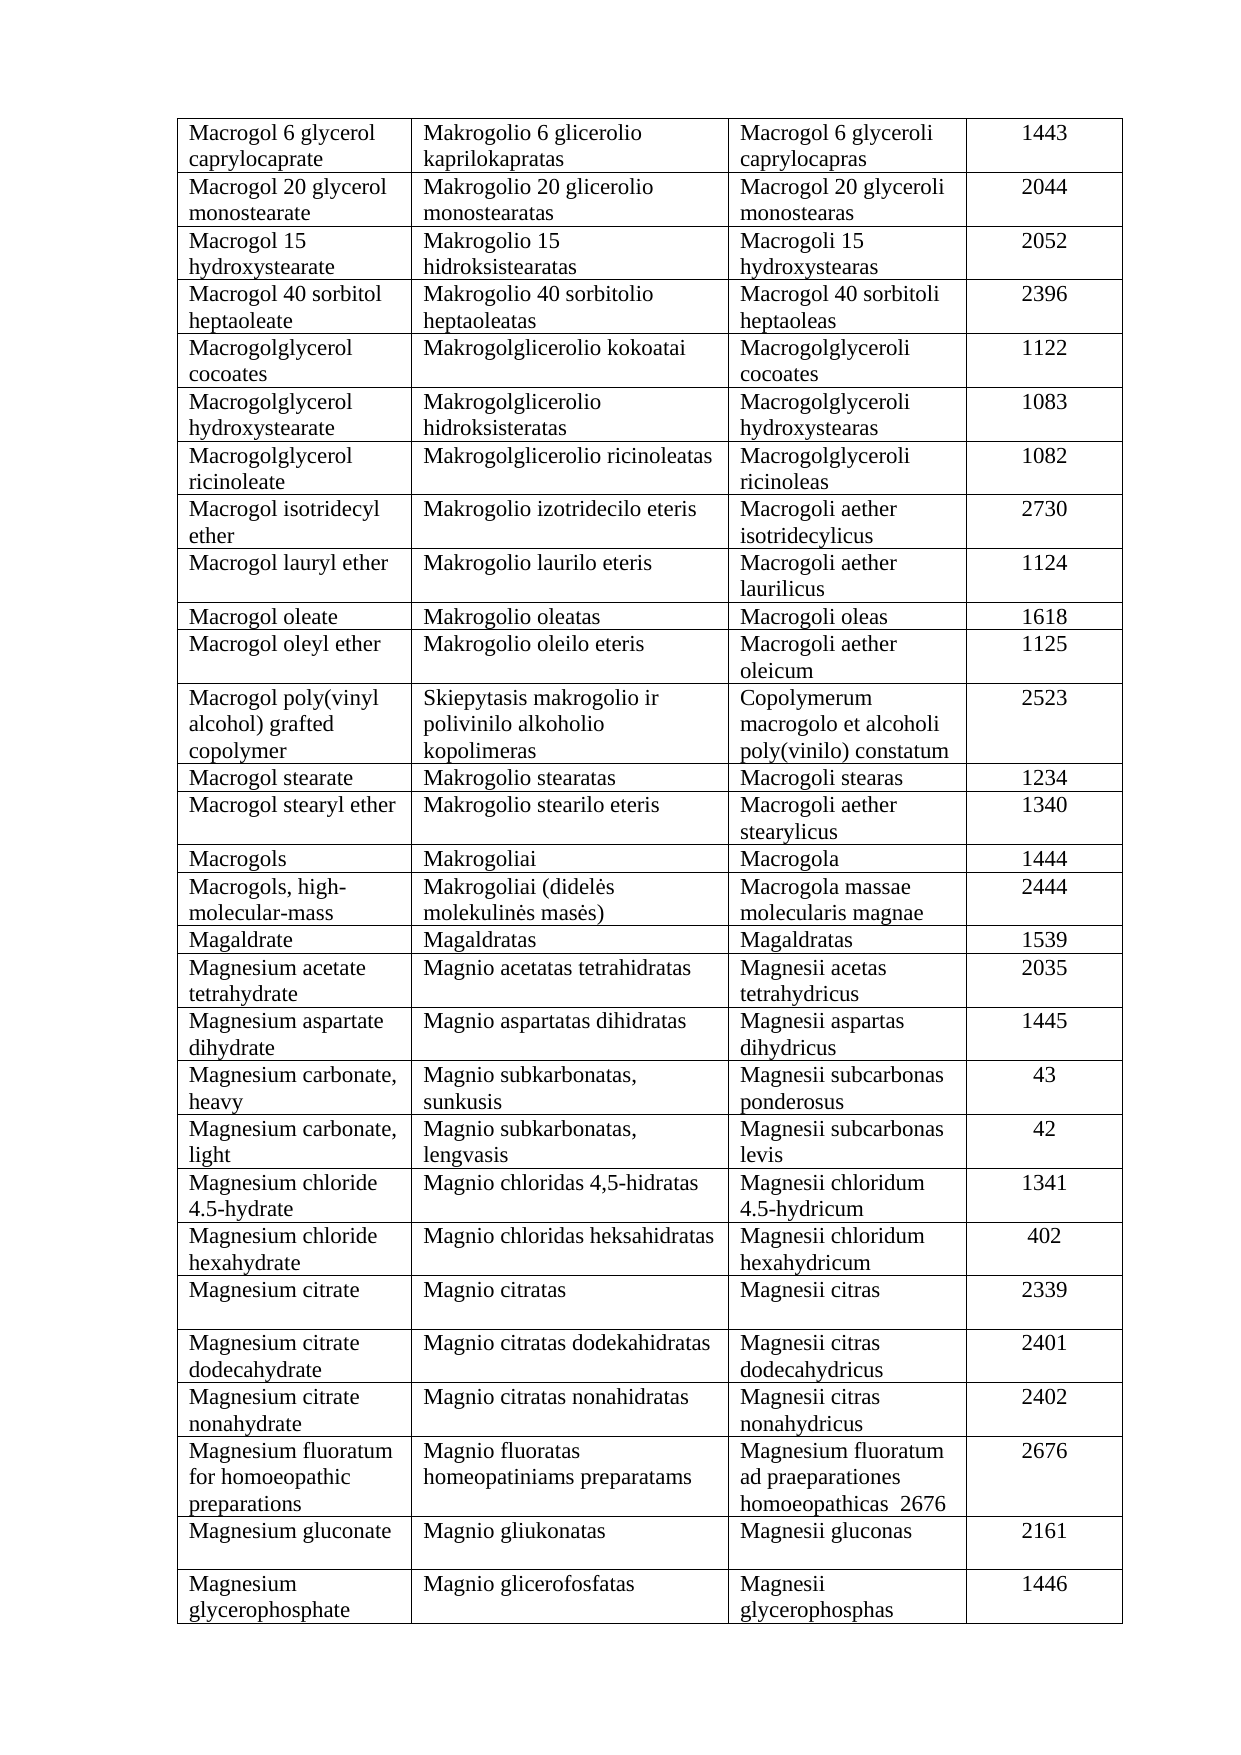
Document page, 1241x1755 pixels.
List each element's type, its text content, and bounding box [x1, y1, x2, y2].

table_cell Magnesii chloridum 4.5-hydricum [729, 1169, 966, 1222]
table_cell Makrogolio 40 sorbitolio heptaoleatas [412, 280, 728, 333]
table_cell 2396 [967, 280, 1122, 333]
table_cell Macrogoli aether isotridecylicus [729, 495, 966, 548]
table_cell Makrogolglicerolio ricinoleatas [412, 442, 728, 494]
table_cell Makrogolio 15 hidroksistearatas [412, 227, 728, 279]
table_cell Macrogol oleate [178, 603, 411, 629]
table_cell 1618 [967, 603, 1122, 629]
table_cell Magnesium citrate [178, 1276, 411, 1328]
table_cell Magnesii citras [729, 1276, 966, 1328]
table_cell Magnio gliukonatas [412, 1517, 728, 1569]
table_cell Magnesii acetas tetrahydricus [729, 954, 966, 1007]
table_cell Makrogolio izotridecilo eteris [412, 495, 728, 548]
table_cell 1444 [967, 845, 1122, 872]
table_cell Magnesii subcarbonas levis [729, 1115, 966, 1168]
table_cell Magnesium fluoratum ad praeparationes homoeopathicas 2676 [729, 1437, 966, 1516]
table_cell 1340 [967, 792, 1122, 844]
table_cell Magnio citratas [412, 1276, 728, 1328]
table_cell Makrogolglicerolio hidroksisteratas [412, 388, 728, 441]
table_cell Macrogola [729, 845, 966, 872]
table_cell 43 [967, 1061, 1122, 1114]
table_cell Macrogols [178, 845, 411, 872]
table_cell Magnesii aspartas dihydricus [729, 1008, 966, 1060]
table_cell Macrogol 40 sorbitol heptaoleate [178, 280, 411, 333]
table_cell 1082 [967, 442, 1122, 494]
table_cell Macrogol isotridecyl ether [178, 495, 411, 548]
table_cell Magnio acetatas tetrahidratas [412, 954, 728, 1007]
table_cell Magnesium aspartate dihydrate [178, 1008, 411, 1060]
table_cell Macrogol stearyl ether [178, 792, 411, 844]
table_cell 2444 [967, 873, 1122, 925]
table_cell 2676 [967, 1437, 1122, 1516]
table_cell Macrogoli stearas [729, 764, 966, 791]
table_cell Macrogol 40 sorbitoli heptaoleas [729, 280, 966, 333]
table_cell Magaldratas [729, 926, 966, 953]
table_cell Magnio aspartatas dihidratas [412, 1008, 728, 1060]
table_cell Makrogolio 6 glicerolio kaprilokapratas [412, 119, 728, 172]
table_cell Macrogol 15 hydroxystearate [178, 227, 411, 279]
table_cell Magnesium gluconate [178, 1517, 411, 1569]
table_cell Magnesium fluoratum for homoeopathic preparations [178, 1437, 411, 1516]
table_cell Magnesium citrate nonahydrate [178, 1383, 411, 1436]
table_cell Magaldrate [178, 926, 411, 953]
table_cell Magnesii glycerophosphas [729, 1570, 966, 1623]
table_cell 42 [967, 1115, 1122, 1168]
table_cell Macrogola massae molecularis magnae [729, 873, 966, 925]
table_cell Macrogoli aether oleicum [729, 630, 966, 683]
table_cell Magnio chloridas 4,5-hidratas [412, 1169, 728, 1222]
table_cell Magnio fluoratas homeopatiniams preparatams [412, 1437, 728, 1516]
table_cell Magnio subkarbonatas, sunkusis [412, 1061, 728, 1114]
table_cell Makrogoliai (didelės molekulinės masės) [412, 873, 728, 925]
table_cell 2339 [967, 1276, 1122, 1328]
table_cell 2035 [967, 954, 1122, 1007]
table_cell Magnesii subcarbonas ponderosus [729, 1061, 966, 1114]
table_cell 1443 [967, 119, 1122, 172]
table_cell Makrogolio oleilo eteris [412, 630, 728, 683]
table_cell Magnio citratas nonahidratas [412, 1383, 728, 1436]
table_cell Skiepytasis makrogolio ir polivinilo alkoholio kopolimeras [412, 684, 728, 763]
table_cell 1083 [967, 388, 1122, 441]
table_cell Makrogolio stearilo eteris [412, 792, 728, 844]
table_cell Macrogol poly(vinyl alcohol) grafted copolymer [178, 684, 411, 763]
table_cell 2730 [967, 495, 1122, 548]
table_cell Macrogolglyceroli cocoates [729, 334, 966, 387]
table_cell Makrogolio oleatas [412, 603, 728, 629]
table_cell Macrogol 20 glyceroli monostearas [729, 173, 966, 226]
table_cell Magnesium glycerophosphate [178, 1570, 411, 1623]
table_cell Macrogol 6 glyceroli caprylocapras [729, 119, 966, 172]
table_cell Magnesium chloride 4.5-hydrate [178, 1169, 411, 1222]
table_cell Magnesii citras dodecahydricus [729, 1330, 966, 1382]
table_cell 2402 [967, 1383, 1122, 1436]
table_cell Macrogoli oleas [729, 603, 966, 629]
table_cell 2523 [967, 684, 1122, 763]
table_cell Magnesium citrate dodecahydrate [178, 1330, 411, 1382]
table_cell Macrogolglyceroli ricinoleas [729, 442, 966, 494]
table_cell Magnio subkarbonatas, lengvasis [412, 1115, 728, 1168]
table_cell Makrogolio laurilo eteris [412, 549, 728, 602]
table_cell Makrogolio 20 glicerolio monostearatas [412, 173, 728, 226]
table_cell 402 [967, 1223, 1122, 1275]
table_cell Magaldratas [412, 926, 728, 953]
table_cell Macrogoli aether laurilicus [729, 549, 966, 602]
table_cell 1539 [967, 926, 1122, 953]
table_cell Magnesii chloridum hexahydricum [729, 1223, 966, 1275]
table_cell 1446 [967, 1570, 1122, 1623]
table_cell Macrogol 20 glycerol monostearate [178, 173, 411, 226]
table_cell Magnesii gluconas [729, 1517, 966, 1569]
table_cell Macrogol lauryl ether [178, 549, 411, 602]
table_cell Macrogolglyceroli hydroxystearas [729, 388, 966, 441]
table_cell Macrogoli 15 hydroxystearas [729, 227, 966, 279]
table_cell 2052 [967, 227, 1122, 279]
table_cell Magnesium carbonate, light [178, 1115, 411, 1168]
table_cell 1122 [967, 334, 1122, 387]
table_cell Magnio citratas dodekahidratas [412, 1330, 728, 1382]
table_cell Macrogoli aether stearylicus [729, 792, 966, 844]
table_cell Macrogolglycerol ricinoleate [178, 442, 411, 494]
table_cell Makrogoliai [412, 845, 728, 872]
table_cell Macrogolglycerol cocoates [178, 334, 411, 387]
table_cell Magnesium chloride hexahydrate [178, 1223, 411, 1275]
table_cell Macrogol 6 glycerol caprylocaprate [178, 119, 411, 172]
table_cell Magnio glicerofosfatas [412, 1570, 728, 1623]
table_cell Copolymerum macrogolo et alcoholi poly(vinilo) constatum [729, 684, 966, 763]
table_cell Macrogolglycerol hydroxystearate [178, 388, 411, 441]
table_cell Macrogols, high-molecular-mass [178, 873, 411, 925]
table_cell 1234 [967, 764, 1122, 791]
table_cell 1445 [967, 1008, 1122, 1060]
table_cell 2044 [967, 173, 1122, 226]
table_cell 2161 [967, 1517, 1122, 1569]
table_cell 1124 [967, 549, 1122, 602]
table_cell Macrogol oleyl ether [178, 630, 411, 683]
table_cell Magnesii citras nonahydricus [729, 1383, 966, 1436]
table_cell Magnesium carbonate, heavy [178, 1061, 411, 1114]
table_cell 1125 [967, 630, 1122, 683]
table_cell Macrogol stearate [178, 764, 411, 791]
table_cell 1341 [967, 1169, 1122, 1222]
table_cell Magnesium acetate tetrahydrate [178, 954, 411, 1007]
table_cell Makrogolglicerolio kokoatai [412, 334, 728, 387]
table_cell 2401 [967, 1330, 1122, 1382]
table_cell Magnio chloridas heksahidratas [412, 1223, 728, 1275]
table_cell Makrogolio stearatas [412, 764, 728, 791]
